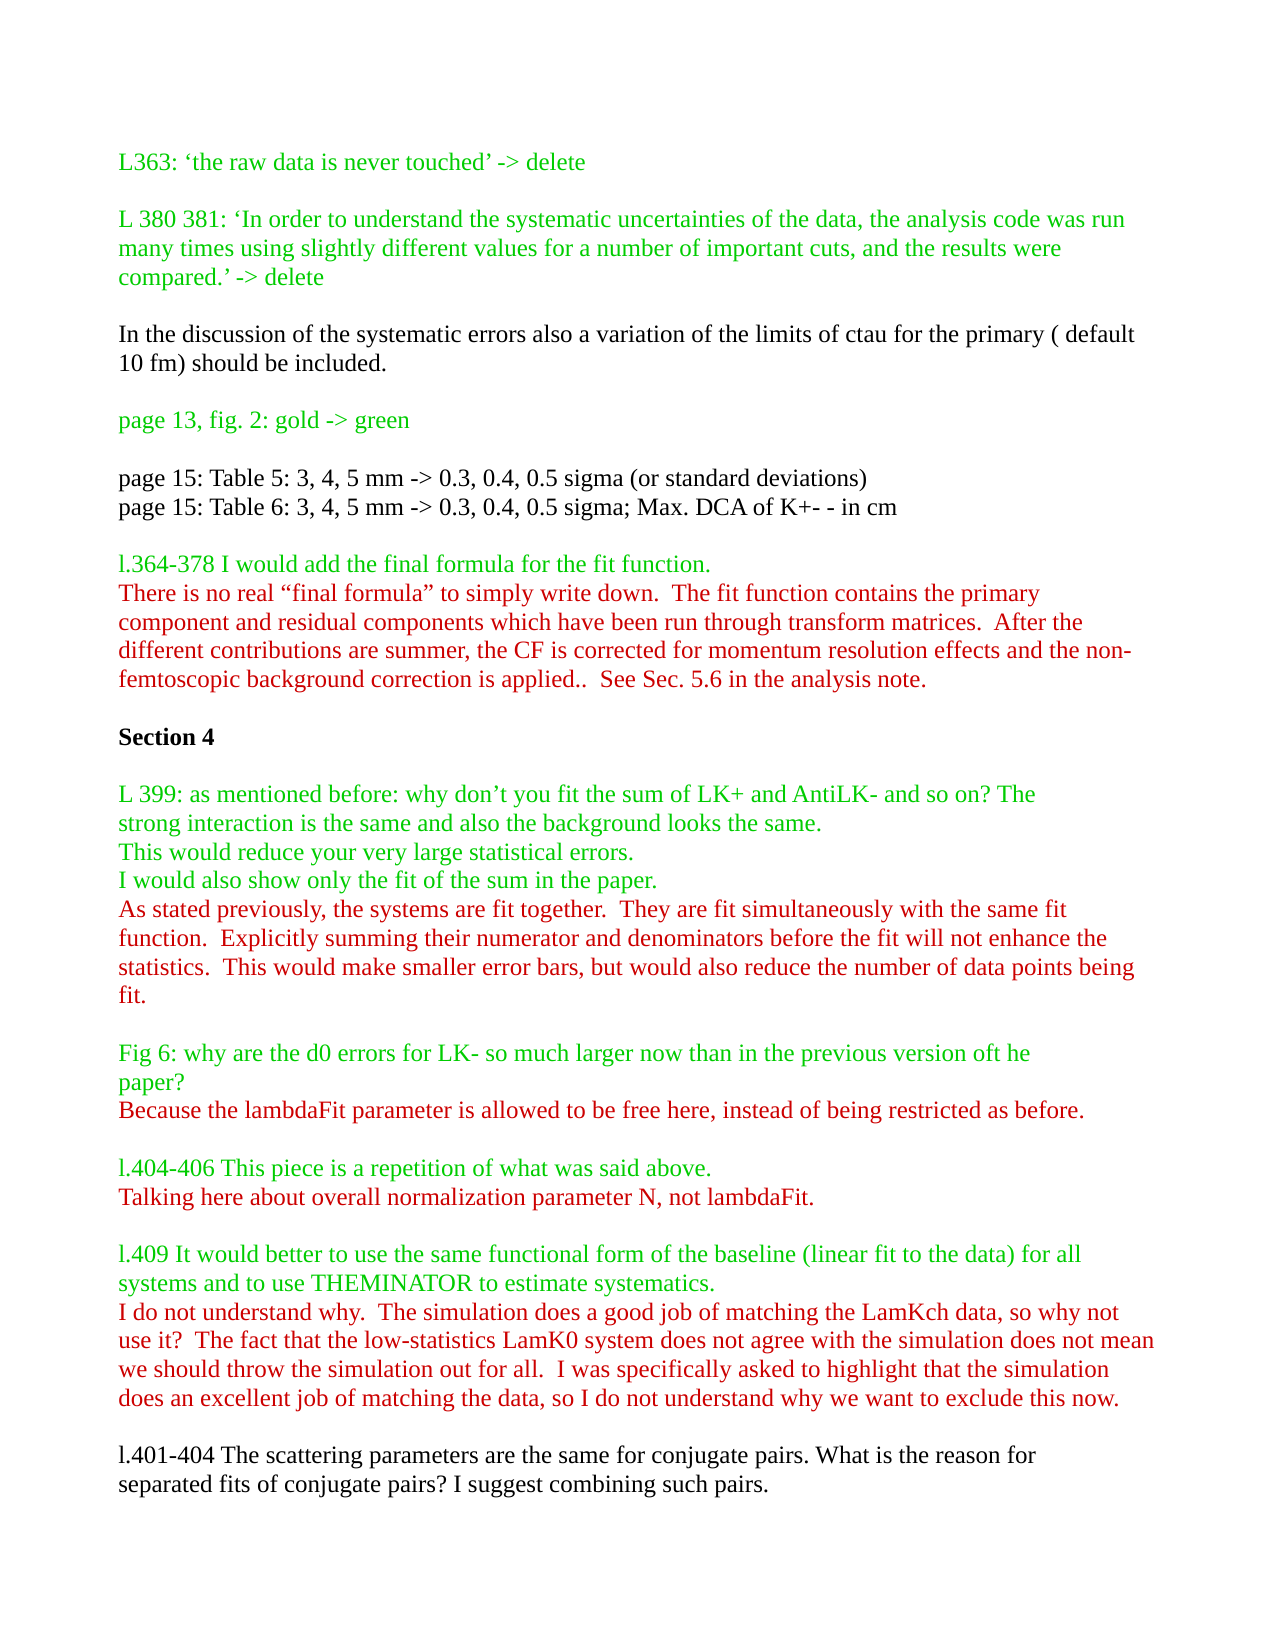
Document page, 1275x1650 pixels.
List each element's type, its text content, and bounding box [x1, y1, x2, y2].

text L 380 381: ‘In order to understand the systematic uncertainties of the data, the analysis code was run [118, 204, 1157, 233]
text Section 4 [118, 722, 1157, 751]
text I do not understand why. The simulation does a good job of matching the LamKch data, so why not use it? The fact that the low-statistics LamK0 system does not agree with the simulation does not mean we should throw the simulation out for all. I was specifically asked to highlight that the simulation does an excellent job of matching the data, so I do not understand why we want to exclude this now. [118, 1297, 1157, 1412]
text l.404-406 This piece is a repetition of what was said above. [118, 1153, 1157, 1182]
text L363: ‘the raw data is never touched’ -> delete [118, 147, 1157, 176]
text This would reduce your very large statistical errors. [118, 837, 1157, 866]
text I would also show only the fit of the sum in the paper. [118, 866, 1157, 894]
text page 13, fig. 2: gold -> green [118, 406, 1157, 434]
text many times using slightly different values for a number of important cuts, and the results were [118, 233, 1157, 262]
text compared.’ -> delete [118, 262, 1157, 291]
text Because the lambdaFit parameter is allowed to be free here, instead of being restricted as before. [118, 1096, 1157, 1124]
text strong interaction is the same and also the background looks the same. [118, 808, 1157, 837]
text 10 fm) should be included. [118, 348, 1157, 377]
text page 15: Table 5: 3, 4, 5 mm -> 0.3, 0.4, 0.5 sigma (or standard deviations) [118, 463, 1157, 492]
text l.364-378 I would add the final formula for the fit function. [118, 549, 1157, 578]
text Fig 6: why are the d0 errors for LK- so much larger now than in the previous version oft he [118, 1038, 1157, 1067]
text l.409 It would better to use the same functional form of the baseline (linear fit to the data) for all [118, 1239, 1157, 1268]
text Talking here about overall normalization parameter N, not lambdaFit. [118, 1182, 1157, 1211]
text separated fits of conjugate pairs? I suggest combining such pairs. [118, 1469, 1157, 1498]
text paper? [118, 1067, 1157, 1096]
text page 15: Table 6: 3, 4, 5 mm -> 0.3, 0.4, 0.5 sigma; Max. DCA of K+- - in cm [118, 492, 1157, 521]
text As stated previously, the systems are fit together. They are fit simultaneously with the same fit function. Explicitly summing their numerator and denominators before the fit will not enhance the statistics. This would make smaller error bars, but would also reduce the number of data points being fit. [118, 894, 1157, 1009]
text systems and to use THEMINATOR to estimate systematics. [118, 1268, 1157, 1297]
text There is no real “final formula” to simply write down. The fit function contains the primary component and residual components which have been run through transform matrices. After the different contributions are summer, the CF is corrected for momentum resolution effects and the non-femtoscopic background correction is applied.. See Sec. 5.6 in the analysis note. [118, 578, 1157, 693]
text L 399: as mentioned before: why don’t you fit the sum of LK+ and AntiLK- and so on? The [118, 779, 1157, 808]
text In the discussion of the systematic errors also a variation of the limits of ctau for the primary ( default [118, 319, 1157, 348]
text l.401-404 The scattering parameters are the same for conjugate pairs. What is the reason for [118, 1441, 1157, 1469]
